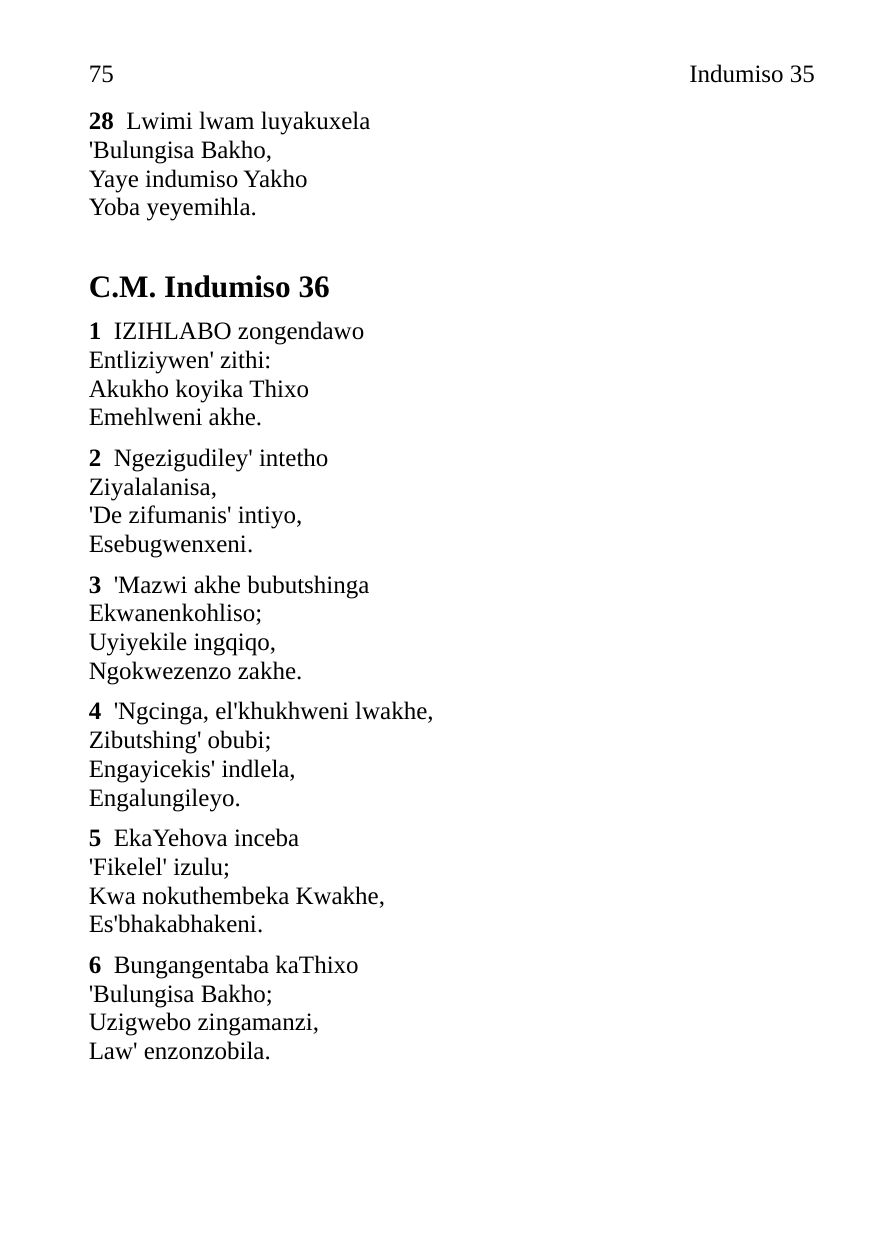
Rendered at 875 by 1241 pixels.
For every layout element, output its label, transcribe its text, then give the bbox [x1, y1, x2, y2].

text Ngokwezenzo zakhe. [88, 656, 815, 685]
text Entliziywen' zithi: [88, 345, 815, 374]
text 3 'Mazwi akhe bubutshinga [88, 570, 815, 598]
text Emehlweni akhe. [88, 402, 815, 431]
text Es'bhakabhakeni. [88, 909, 815, 938]
text 'Fikelel' izulu; [88, 852, 815, 881]
text Zibutshing' obubi; [88, 725, 815, 754]
text Law' enzonzobila. [88, 1036, 815, 1065]
text Akukho koyika Thixo [88, 374, 815, 402]
text 6 Bungangentaba kaThixo [88, 950, 815, 979]
text 1 IZIHLABO zongendawo [88, 316, 815, 345]
text Engalungileyo. [88, 783, 815, 811]
text 'De zifumanis' intiyo, [88, 500, 815, 529]
text 2 Ngezigudiley' intetho [88, 443, 815, 472]
text Uyiyekile ingqiqo, [88, 627, 815, 656]
text 'Bulungisa Bakho, [88, 135, 815, 164]
text Uzigwebo zingamanzi, [88, 1007, 815, 1036]
text Engayicekis' indlela, [88, 754, 815, 783]
text Ekwanenkohliso; [88, 598, 815, 627]
text 4 'Ngcinga, el'khukhweni lwakhe, [88, 696, 815, 725]
text 5 EkaYehova inceba [88, 823, 815, 852]
text Ziyalalanisa, [88, 472, 815, 500]
text C.M. Indumiso 36 [88, 268, 815, 304]
text 'Bulungisa Bakho; [88, 979, 815, 1007]
text 28 Lwimi lwam luyakuxela [88, 106, 815, 135]
text Yoba yeyemihla. [88, 192, 815, 221]
text Kwa nokuthembeka Kwakhe, [88, 881, 815, 909]
text Esebugwenxeni. [88, 529, 815, 558]
text Yaye indumiso Yakho [88, 164, 815, 192]
